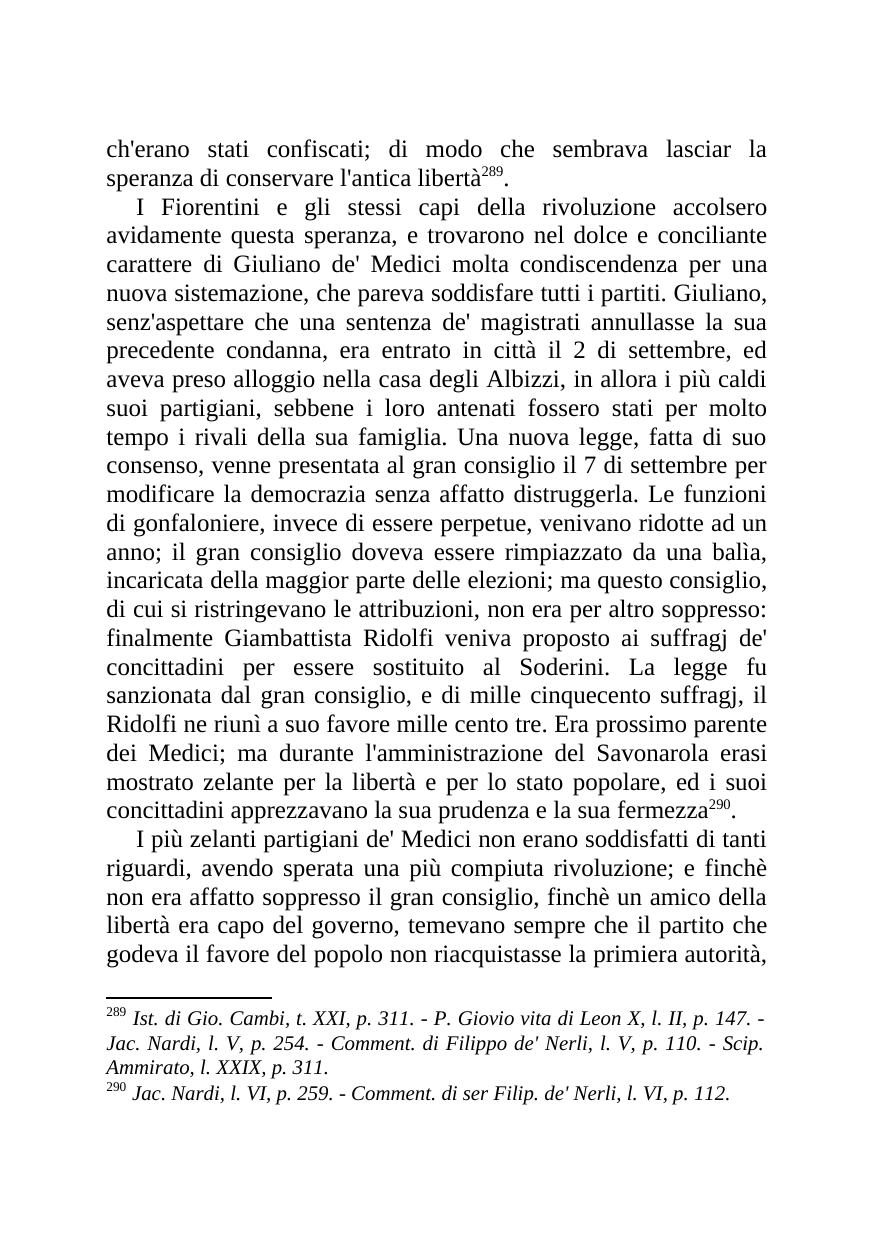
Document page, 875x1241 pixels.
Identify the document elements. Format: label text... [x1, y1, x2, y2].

text Ist. di Gio. Cambi, t. XXI, p. 311. - P. Giovio vita di Leon X, l. II, p. 147. - Jac. Nardi, l. V, p. 254. - Comment. di Filippo de' Nerli, l. V, p. 110. - Scip. Ammirato, l. XXIX, p. 311. [106, 1004, 768, 1079]
text ch'erano stati confiscati; di modo che sembrava lasciar la speranza di conservare l'antica libertà. [106, 134, 768, 192]
text Jac. Nardi, l. VI, p. 259. - Comment. di ser Filip. de' Nerli, l. VI, p. 112. [106, 1079, 768, 1105]
text I più zelanti partigiani de' Medici non erano soddisfatti di tanti riguardi, avendo sperata una più compiuta rivoluzione; e finchè non era affatto soppresso il gran consiglio, finchè un amico della libertà era capo del governo, temevano sempre che il partito che godeva il favore del popolo non riacquistasse la primiera autorità, [106, 824, 768, 968]
text I Fiorentini e gli stessi capi della rivoluzione accolsero avidamente questa speranza, e trovarono nel dolce e conciliante carattere di Giuliano de' Medici molta condiscendenza per una nuova sistemazione, che pareva soddisfare tutti i partiti. Giuliano, senz'aspettare che una sentenza de' magistrati annullasse la sua precedente condanna, era entrato in città il 2 di settembre, ed aveva preso alloggio nella casa degli Albizzi, in allora i più caldi suoi partigiani, sebbene i loro antenati fossero stati per molto tempo i rivali della sua famiglia. Una nuova legge, fatta di suo consenso, venne presentata al gran consiglio il 7 di settembre per modificare la democrazia senza affatto distruggerla. Le funzioni di gonfaloniere, invece di essere perpetue, venivano ridotte ad un anno; il gran consiglio doveva essere rimpiazzato da una balìa, incaricata della maggior parte delle elezioni; ma questo consiglio, di cui si ristringevano le attribuzioni, non era per altro soppresso: finalmente Giambattista Ridolfi veniva proposto ai suffragj de' concittadini per essere sostituito al Soderini. La legge fu sanzionata dal gran consiglio, e di mille cinquecento suffragj, il Ridolfi ne riunì a suo favore mille cento tre. Era prossimo parente dei Medici; ma durante l'amministrazione del Savonarola erasi mostrato zelante per la libertà e per lo stato popolare, ed i suoi concittadini apprezzavano la sua prudenza e la sua fermezza. [106, 192, 768, 824]
